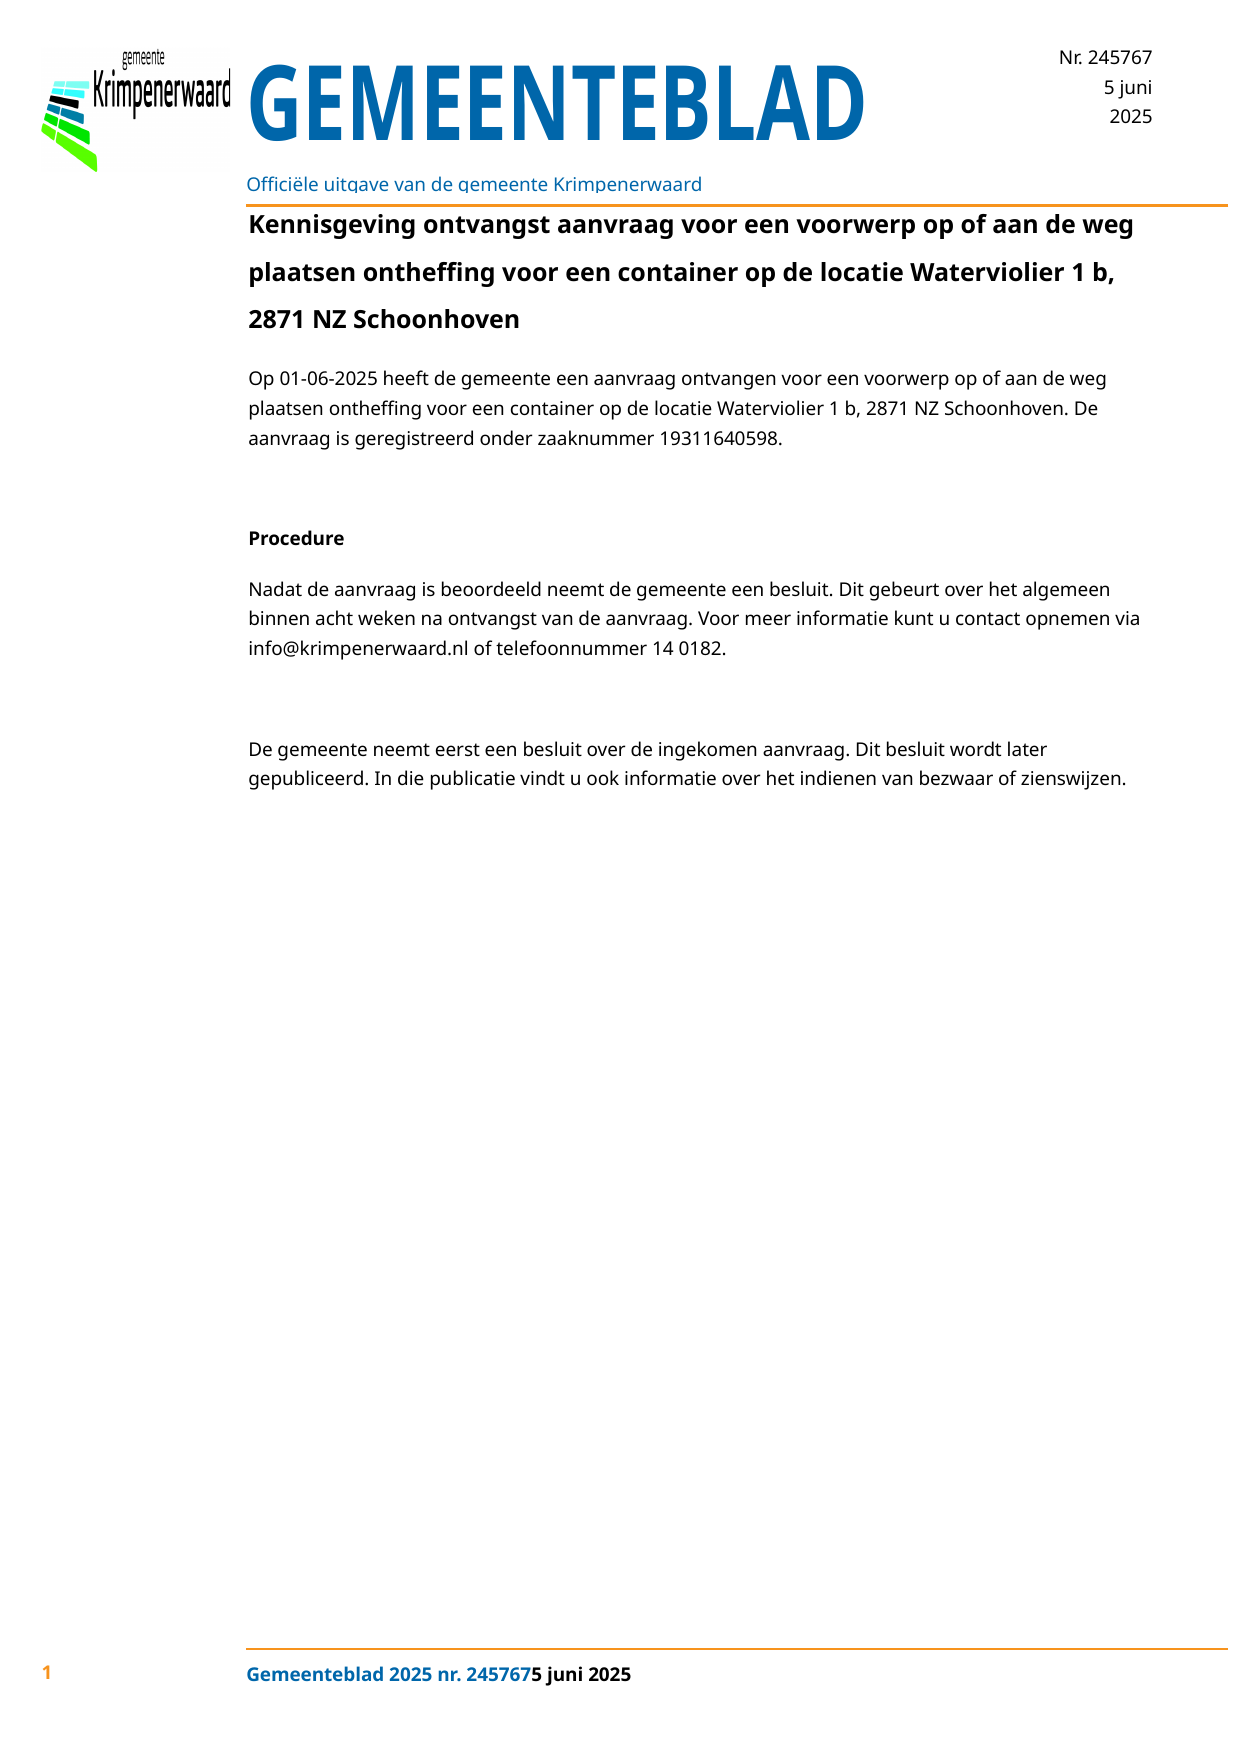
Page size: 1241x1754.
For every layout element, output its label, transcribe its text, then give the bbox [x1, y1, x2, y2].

text De gemeente neemt eerst een besluit over de ingekomen aanvraag. Dit besluit wordt later gepubliceerd. In die publicatie vindt u ook informatie over het indienen van bezwaar of zienswijzen. [248, 736, 1152, 791]
text Kennisgeving ontvangst aanvraag voor een voorwerp op of aan de weg plaatsen ontheffing voor een container op de locatie Waterviolier 1 b, 2871 NZ Schoonhoven [248, 207, 1152, 336]
text Procedure [248, 526, 1152, 551]
picture [41, 47, 231, 172]
text Nadat de aanvraag is beoordeeld neemt de gemeente een besluit. Dit gebeurt over het algemeen binnen acht weken na ontvangst van de aanvraag. Voor meer informatie kunt u contact opnemen via info@krimpenerwaard.nl of telefoonnummer 14 0182. [248, 576, 1152, 661]
text Op 01-06-2025 heeft de gemeente een aanvraag ontvangen voor een voorwerp op of aan de weg plaatsen ontheffing voor een container op de locatie Waterviolier 1 b, 2871 NZ Schoonhoven. De aanvraag is geregistreerd onder zaaknummer 19311640598. [248, 366, 1152, 450]
